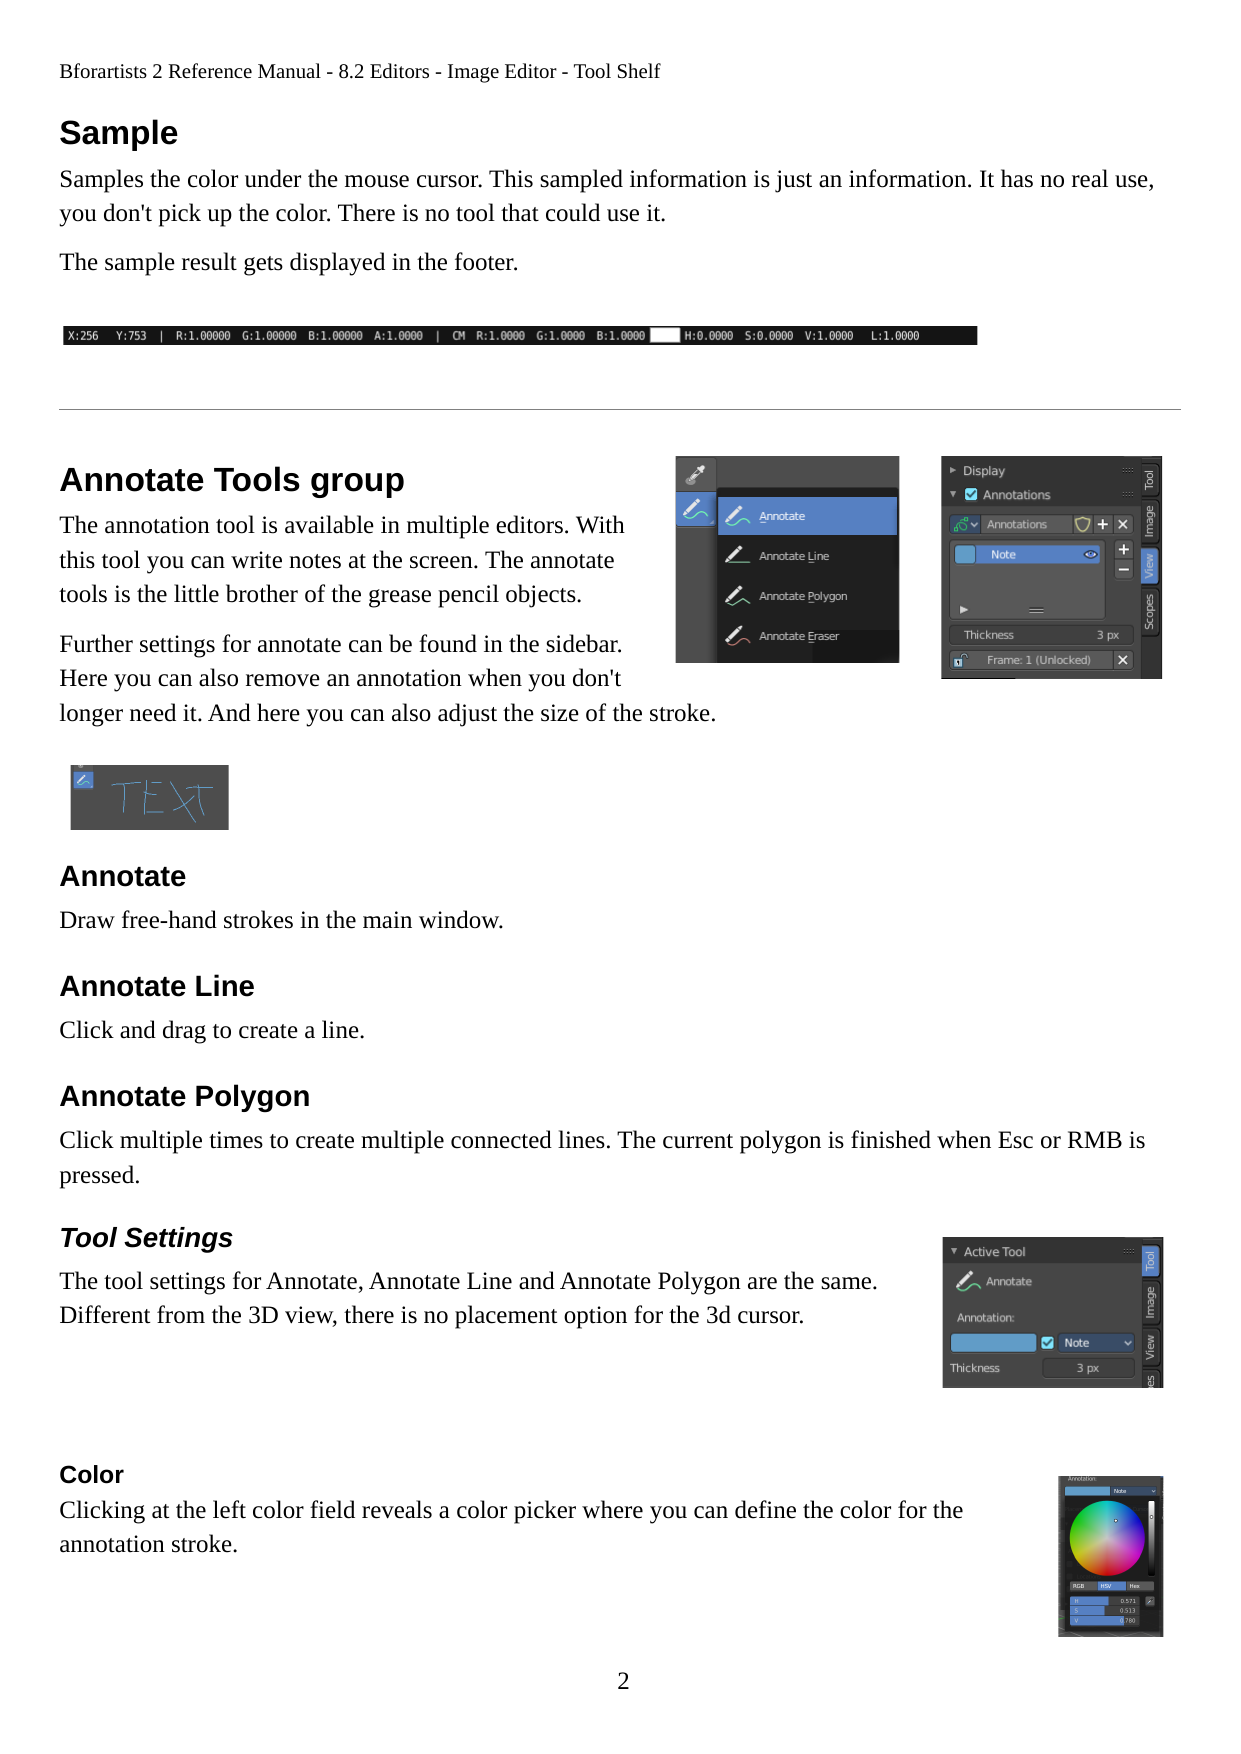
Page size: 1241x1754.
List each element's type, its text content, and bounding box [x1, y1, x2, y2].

subtitle [900, 459, 941, 498]
subtitle Annotate Tools group [59, 459, 675, 498]
picture [70, 765, 229, 830]
subtitle Annotate [59, 859, 1181, 893]
subtitle Annotate Polygon [59, 1079, 1181, 1113]
text The sample result gets displayed in the footer. [59, 247, 1181, 276]
subtitle [1163, 459, 1181, 498]
picture [942, 1237, 1164, 1388]
subtitle Sample [59, 113, 1181, 151]
subtitle Annotate Line [59, 969, 1181, 1003]
picture [941, 456, 1163, 679]
text Clicking at the left color field reveals a color picker where you can define the color for the annotation stroke. [59, 1495, 1058, 1558]
picture [1058, 1476, 1164, 1637]
text Samples the color under the mouse cursor. This sampled information is just an information. It has no real use, you don't pick up the color. There is no tool that could use it. [59, 164, 1181, 227]
picture [63, 326, 978, 345]
text The tool settings for Annotate, Annotate Line and Annotate Polygon are the same. Different from the 3D view, there is no placement option for the 3d cursor. [59, 1266, 942, 1329]
subtitle Tool Settings [59, 1221, 1181, 1253]
text Further settings for annotate can be found in the sidebar. Here you can also remove an annotation when you don't longer need it. And here you can also adjust the size of the stroke. [59, 629, 1181, 726]
text [900, 511, 941, 608]
subtitle Color [59, 1460, 1181, 1488]
picture [675, 456, 900, 663]
text Click multiple times to create multiple connected lines. The current polygon is finished when Esc or RMB is pressed. [59, 1125, 1181, 1189]
text Draw free-hand strokes in the main window. [59, 906, 1181, 934]
text Click and drag to create a line. [59, 1016, 1181, 1044]
text The annotation tool is available in multiple editors. With this tool you can write notes at the screen. The annotate tools is the little brother of the grease pencil objects. [59, 511, 675, 608]
